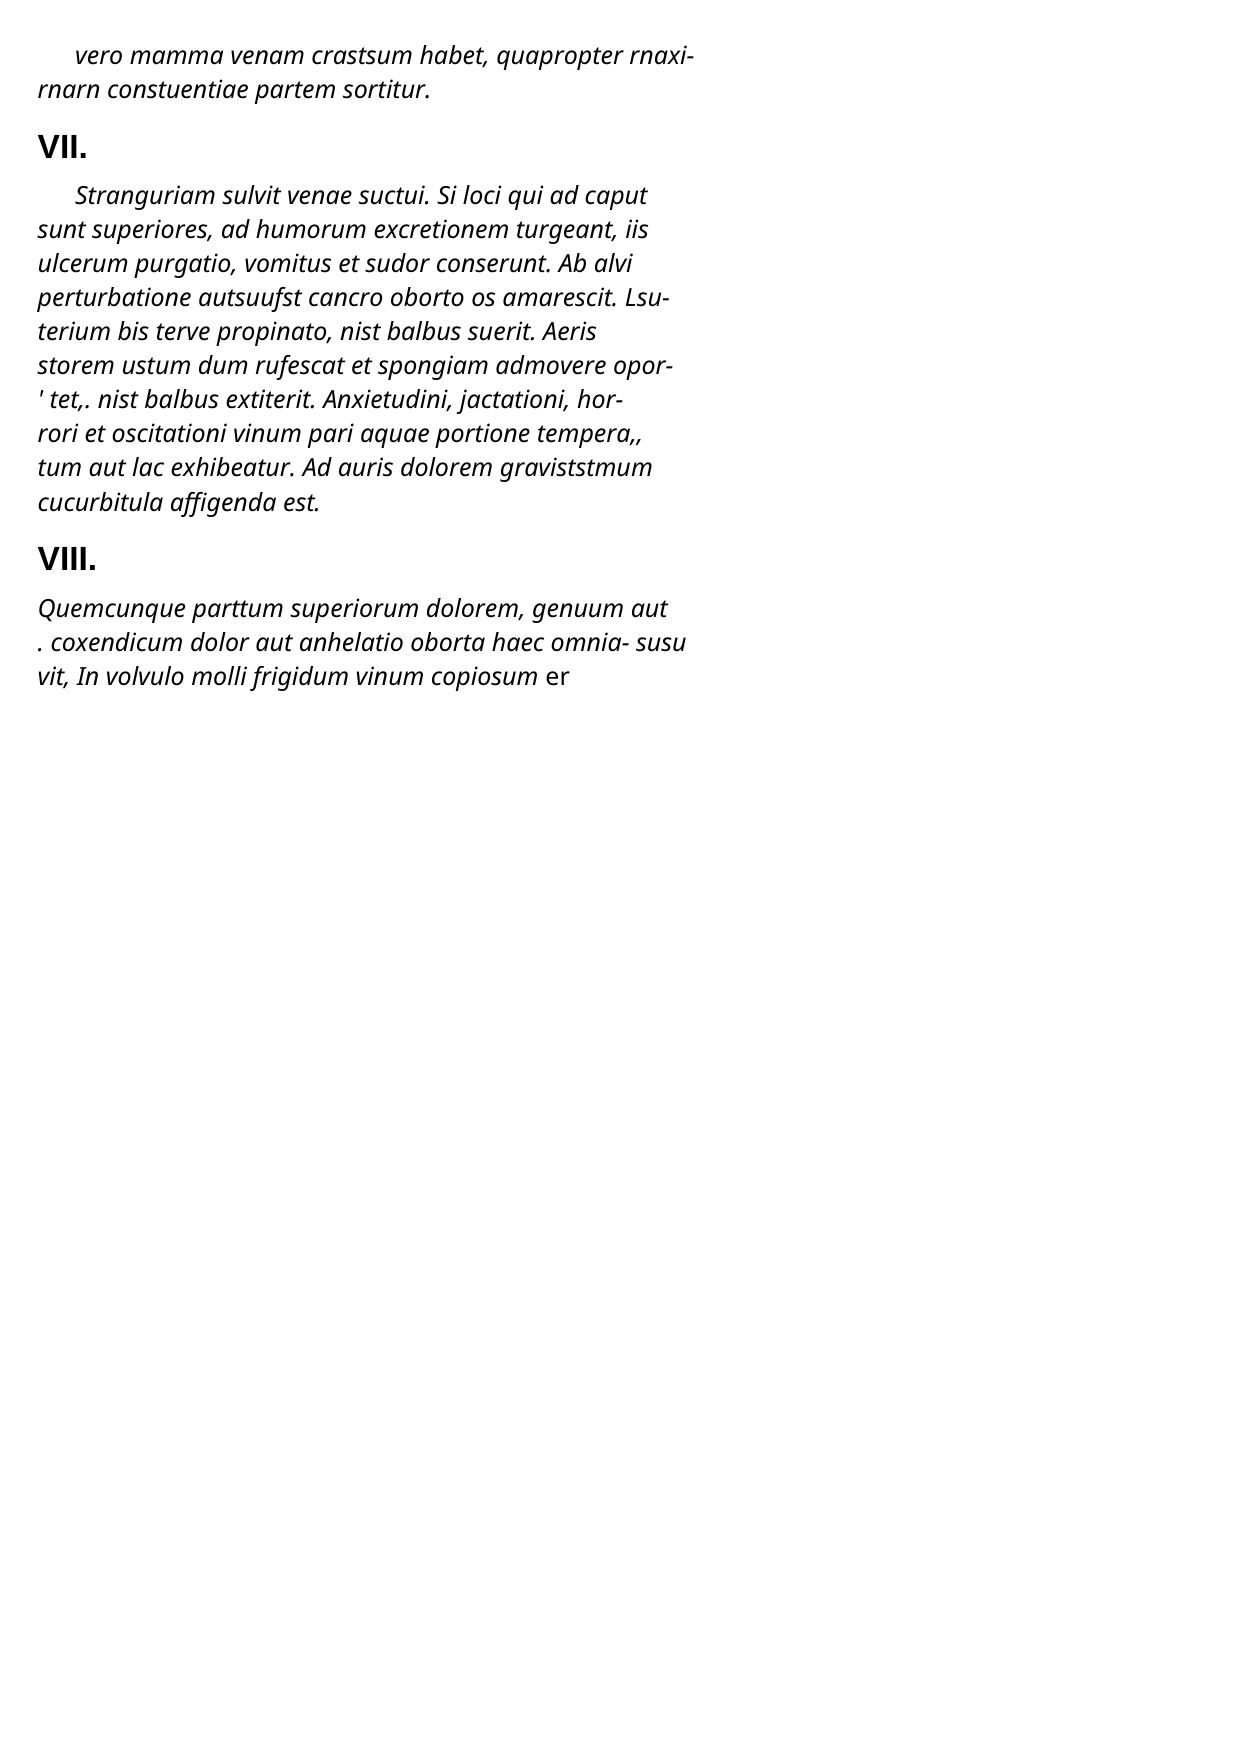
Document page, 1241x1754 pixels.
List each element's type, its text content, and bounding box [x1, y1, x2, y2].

subtitle VIII. [37, 539, 1203, 578]
text vero mamma venam crastsum habet, quapropter rnaxi- rnarn constuentiae partem sortitur. [37, 37, 1203, 106]
text Stranguriam sulvit venae suctui. Si loci qui ad caput sunt superiores, ad humorum excretionem turgeant, iis ulcerum purgatio, vomitus et sudor conserunt. Ab alvi perturbatione autsuufst cancro oborto os amarescit. Lsu- terium bis terve propinato, nist balbus suerit. Aeris storem ustum dum rufescat et spongiam admovere opor- ' tet,. nist balbus extiterit. Anxietudini, jactationi, hor- rori et oscitationi vinum pari aquae portione tempera,, tum aut lac exhibeatur. Ad auris dolorem graviststmum cucurbitula affigenda est. [37, 178, 1203, 518]
subtitle VII. [37, 126, 1203, 165]
text Quemcunque parttum superiorum dolorem, genuum aut . coxendicum dolor aut anhelatio oborta haec omnia- susu vit, In volvulo molli frigidum vinum copiosum er [37, 590, 1203, 692]
